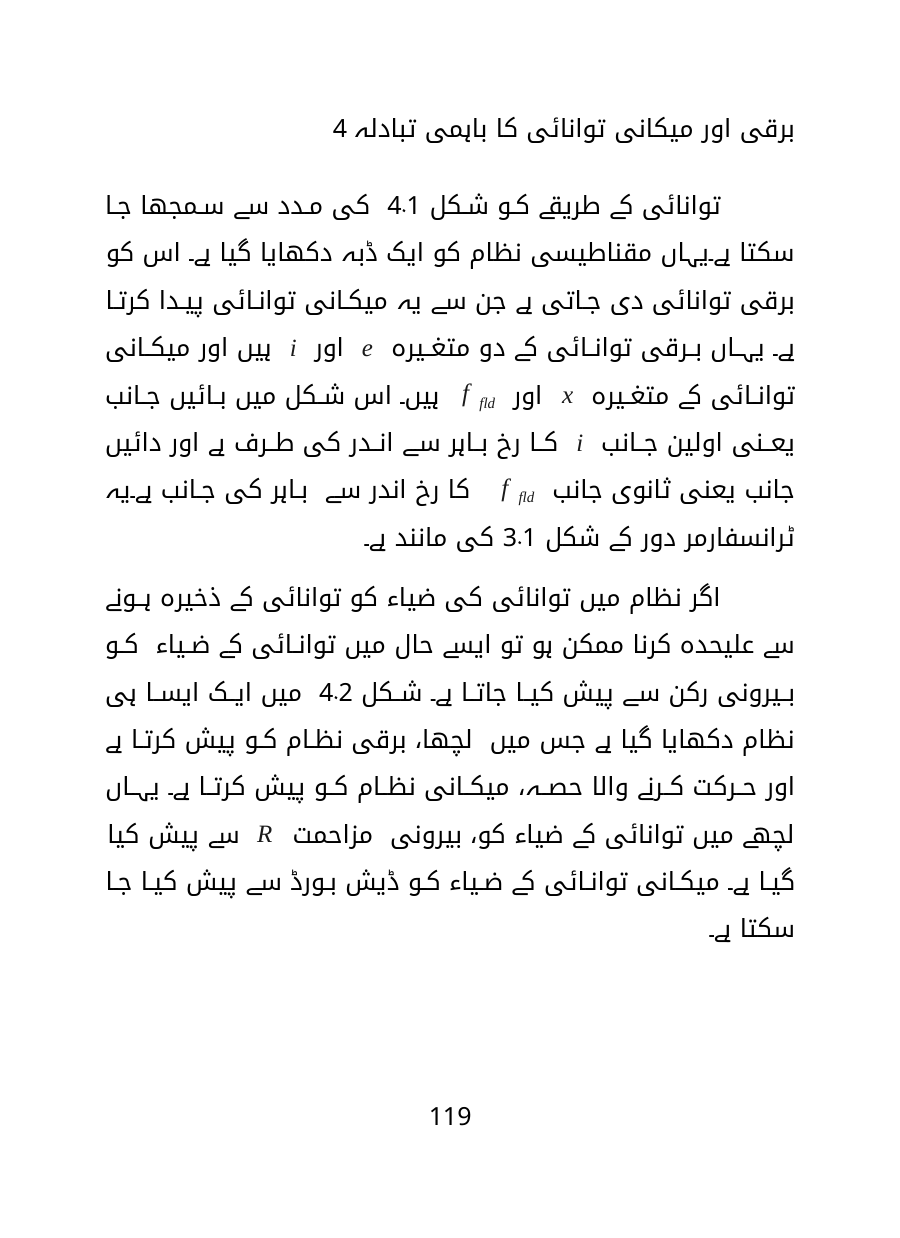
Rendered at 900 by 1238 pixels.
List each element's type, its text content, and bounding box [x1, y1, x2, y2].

text اگر نظام میں توانائی کی ضیاء کو توانائی کے ذخیرہ ہونے سے علیحدہ کرنا ممکن ہو تو ایسے حال میں توانائی کے ضیاء کو بیرونی رکن سے پیش کیا جاتا ہے۔ شکل 4.2 میں ایک ایسا ہی نظام دکھایا گیا ہے جس میں لچھا، برقی نظام کو پیش کرتا ہے اور حرکت کرنے والا حصہ، میکانی نظام کو پیش کرتا ہے۔ یہاں لچھے میں توانائی کے ضیاء کو، بیرونی مزاحمتسے پیش کیا گیا ہے۔ میکانی توانائی کے ضیاء کو ڈیش بورڈ سے پیش کیا جا سکتا ہے۔ [105, 574, 795, 953]
text توانائی کے طریقے کو شکل 4.1 کی مدد سے سمجھا جا سکتا ہے۔یہاں مقناطیسی نظام کو ایک ڈبہ دکھایا گیا ہے۔ اس کو برقی توانائی دی جاتی ہے جن سے یہ میکانی توانائی پیدا کرتا ہے۔ یہاں برقی توانائی کے دو متغیرہاورہیں اور میکانی توانائی کے متغیرہاورہیں۔ اس شکل میں بائیں جانب یعنی اولین جانبکا رخ باہر سے اندر کی طرف ہے اور دائیں جانب یعنی ثانوی جانب کا رخ اندر سے باہر کی جانب ہے۔یہ ٹرانسفارمر دور کے شکل 3.1 کی مانند ہے۔ [105, 182, 795, 562]
